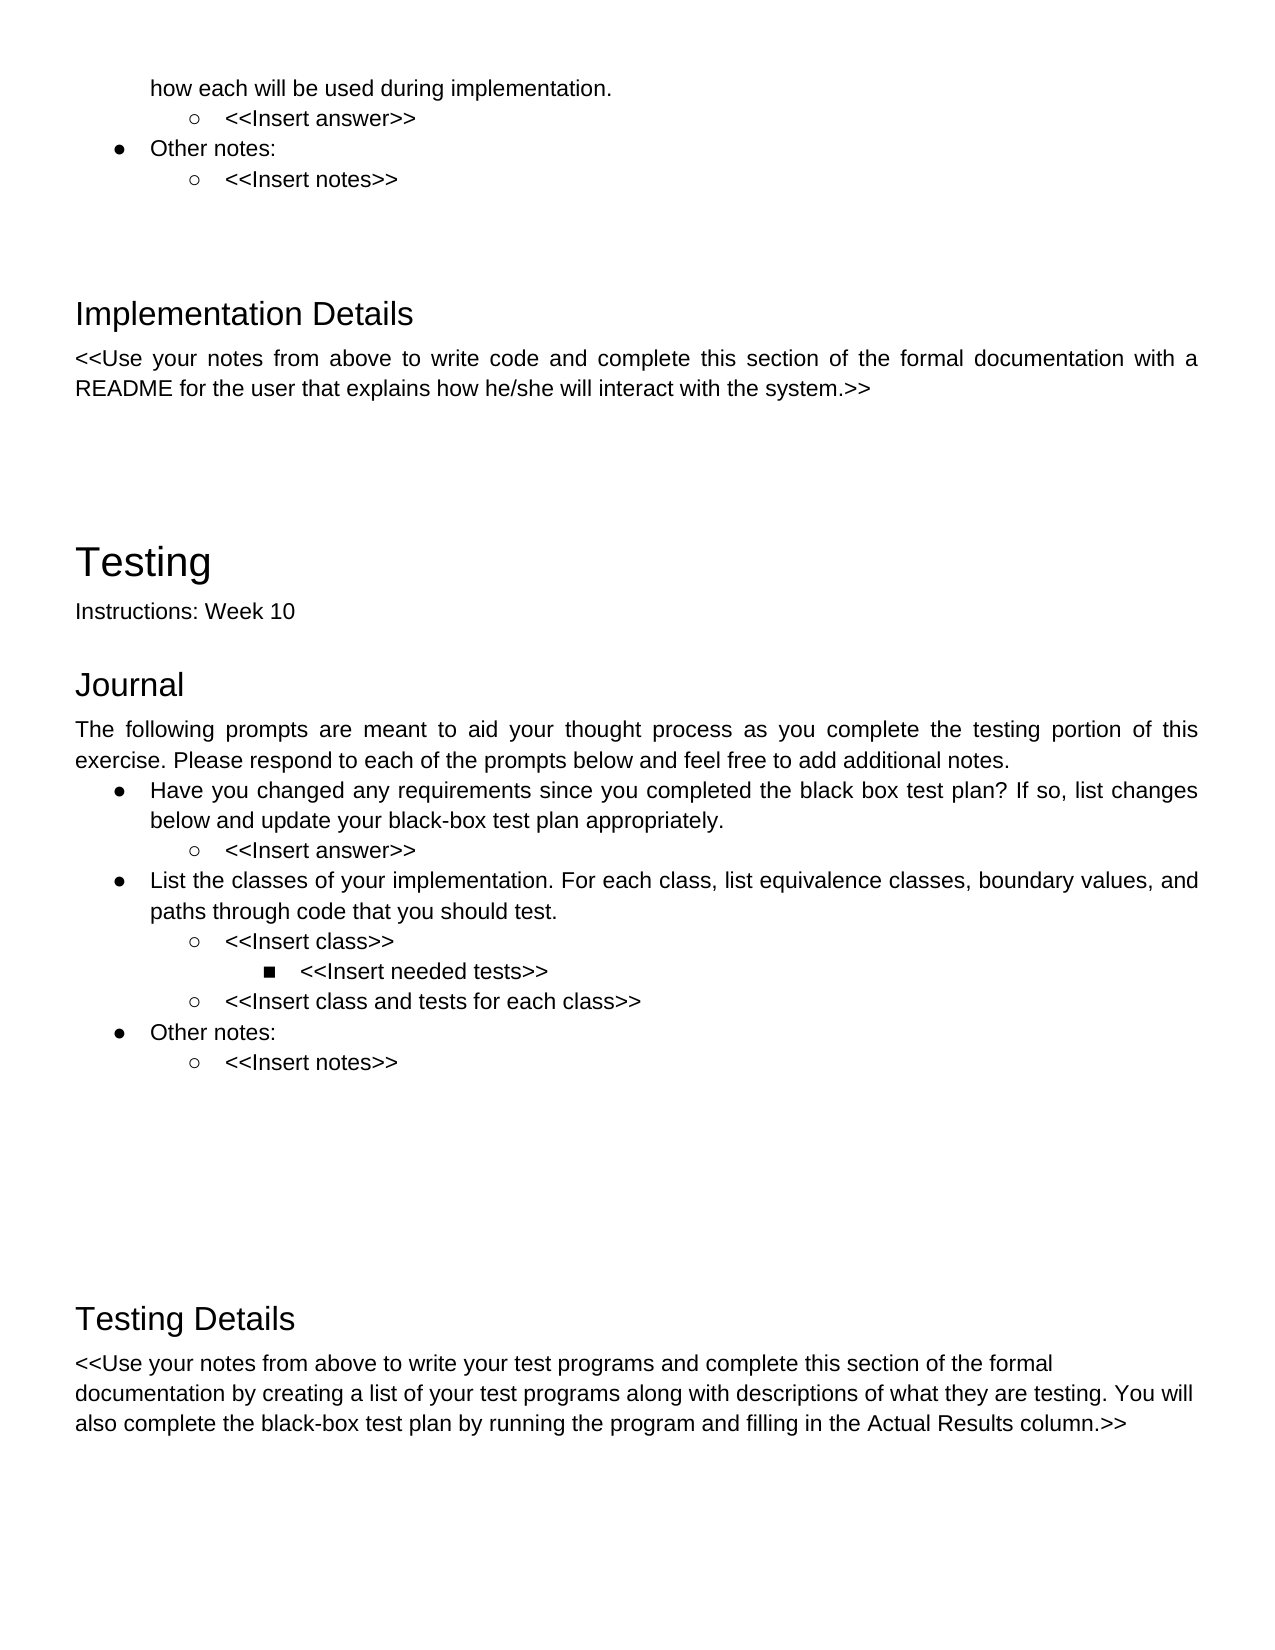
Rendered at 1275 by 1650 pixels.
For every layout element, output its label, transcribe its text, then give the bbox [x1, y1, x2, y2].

list <<Insert class>> [187, 928, 1200, 954]
subtitle Testing [75, 537, 1200, 585]
text The following prompts are meant to aid your thought process as you complete the testing portion of this exercise. Please respond to each of the prompts below and feel free to add additional notes. [75, 716, 1200, 773]
list <<Insert notes>> [187, 166, 1200, 192]
list List the classes of your implementation. For each class, list equivalence classes, boundary values, and paths through code that you should test. [112, 867, 1200, 924]
list <<Insert notes>> [187, 1049, 1200, 1075]
text <<Use your notes from above to write your test programs and complete this section of the formal documentation by creating a list of your test programs along with descriptions of what they are testing. You will also complete the black-box test plan by running the program and filling in the Actual Results column.>> [75, 1349, 1200, 1436]
text Instructions: Week 10 [75, 598, 1200, 624]
list Have you changed any requirements since you completed the black box test plan? If so, list changes below and update your black-box test plan appropriately. [112, 777, 1200, 833]
text <<Use your notes from above to write code and complete this section of the formal documentation with a README for the user that explains how he/she will interact with the system.>> [75, 345, 1200, 401]
list <<Insert needed tests>> [262, 958, 1200, 984]
list Other notes: [112, 135, 1200, 162]
subtitle Journal [75, 666, 1200, 704]
subtitle Testing Details [75, 1298, 1200, 1337]
list <<Insert class and tests for each class>> [187, 988, 1200, 1015]
list how each will be used during implementation. [112, 75, 1200, 101]
subtitle Implementation Details [75, 294, 1200, 332]
list <<Insert answer>> [187, 105, 1200, 132]
list Other notes: [112, 1018, 1200, 1045]
list <<Insert answer>> [187, 837, 1200, 864]
